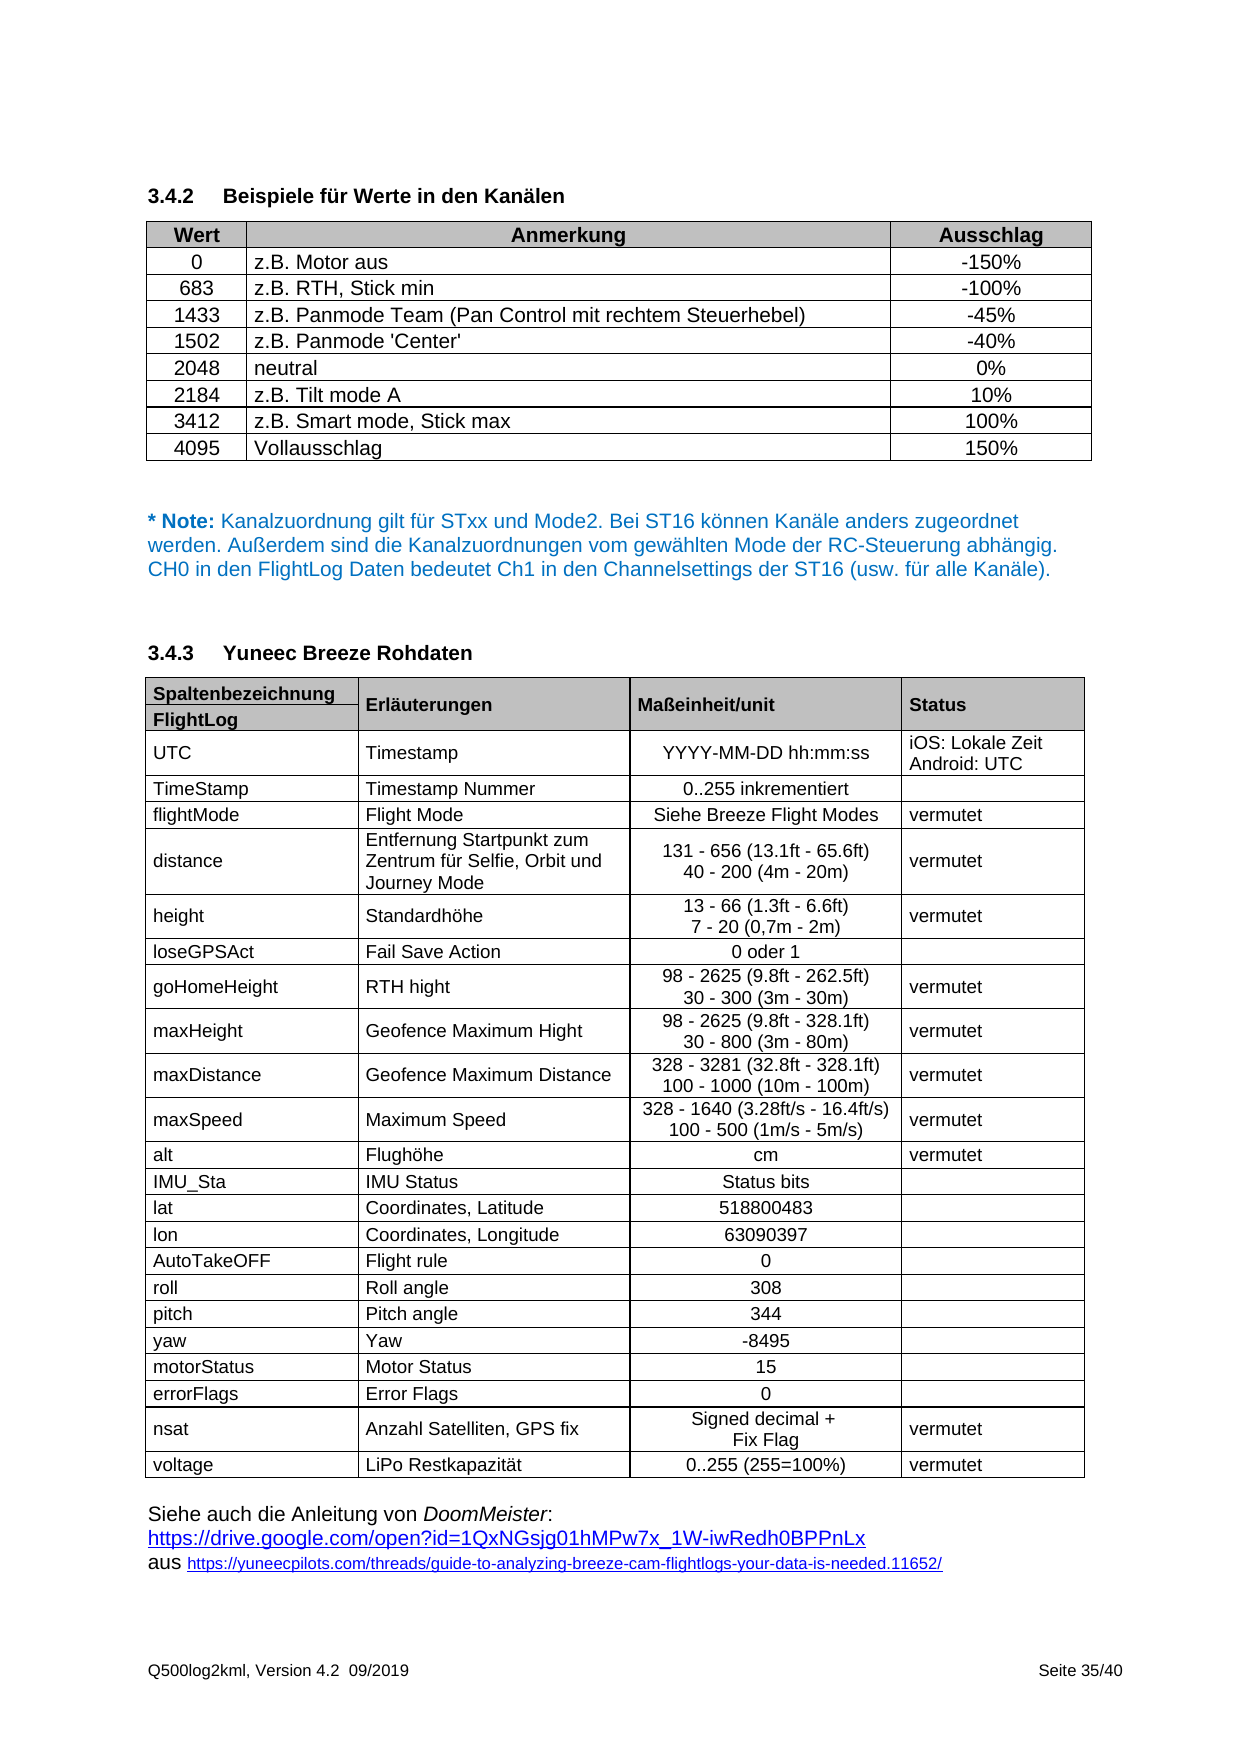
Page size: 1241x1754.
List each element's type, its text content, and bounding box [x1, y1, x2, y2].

table_cell 0 [631, 1248, 901, 1274]
table_cell Flight rule [359, 1248, 629, 1274]
table_cell Fail Save Action [359, 939, 629, 964]
table_cell Error Flags [359, 1381, 629, 1406]
table_cell maxSpeed [146, 1098, 358, 1141]
table_cell nsat [146, 1408, 358, 1451]
table_header Anmerkung [247, 222, 890, 247]
table_cell lat [146, 1195, 358, 1221]
table_cell 98 - 2625 (9.8ft - 328.1ft) 30 - 800 (3m - 80m) [631, 1009, 901, 1052]
table_cell z.B. Tilt mode A [247, 381, 890, 406]
table_cell AutoTakeOFF [146, 1248, 358, 1274]
table_cell -100% [891, 275, 1091, 300]
table_cell flightMode [146, 802, 358, 828]
table_header Status [902, 678, 1084, 730]
table_header Maßeinheit/unit [631, 678, 901, 730]
table_cell 0 [147, 248, 246, 274]
table_cell 3412 [147, 408, 246, 433]
table_cell Geofence Maximum Hight [359, 1009, 629, 1052]
table_cell lon [146, 1222, 358, 1247]
table_cell 2048 [147, 354, 246, 380]
table_cell 683 [147, 275, 246, 300]
table_header Erläuterungen [359, 678, 629, 730]
table_cell 328 - 3281 (32.8ft - 328.1ft) 100 - 1000 (10m - 100m) [631, 1054, 901, 1097]
table_cell 328 - 1640 (3.28ft/s - 16.4ft/s) 100 - 500 (1m/s - 5m/s) [631, 1098, 901, 1141]
table_cell cm [631, 1142, 901, 1167]
table_cell Timestamp [359, 731, 629, 774]
table_cell z.B. RTH, Stick min [247, 275, 890, 300]
text CH0 in den FlightLog Daten bedeutet Ch1 in den Channelsettings der ST16 (usw. für alle Kanäle). [148, 556, 1093, 580]
table_cell UTC [146, 731, 358, 774]
table_cell Roll angle [359, 1275, 629, 1300]
table_cell neutral [247, 354, 890, 380]
table_cell Coordinates, Longitude [359, 1222, 629, 1247]
table_cell IMU Status [359, 1169, 629, 1194]
table_cell [902, 1381, 1084, 1406]
table_cell 63090397 [631, 1222, 901, 1247]
table_cell 13 - 66 (1.3ft - 6.6ft) 7 - 20 (0,7m - 2m) [631, 895, 901, 938]
table_cell 1433 [147, 301, 246, 327]
table_cell [902, 939, 1084, 964]
table_cell Flughöhe [359, 1142, 629, 1167]
table_header Wert [147, 222, 246, 247]
table_cell Signed decimal + Fix Flag [631, 1408, 901, 1451]
table_cell vermutet [902, 1009, 1084, 1052]
table_cell alt [146, 1142, 358, 1167]
table_cell Timestamp Nummer [359, 776, 629, 801]
table_cell z.B. Panmode 'Center' [247, 328, 890, 353]
table_cell [902, 1301, 1084, 1327]
table_cell YYYY-MM-DD hh:mm:ss [631, 731, 901, 774]
table_cell -45% [891, 301, 1091, 327]
table_cell 98 - 2625 (9.8ft - 262.5ft) 30 - 300 (3m - 30m) [631, 965, 901, 1008]
table_cell [902, 1195, 1084, 1221]
table_cell 308 [631, 1275, 901, 1300]
table_cell -8495 [631, 1328, 901, 1353]
table_cell z.B. Motor aus [247, 248, 890, 274]
table_cell -40% [891, 328, 1091, 353]
table_cell [902, 1328, 1084, 1353]
table_cell [902, 1169, 1084, 1194]
table_cell vermutet [902, 1452, 1084, 1477]
table_cell vermutet [902, 1054, 1084, 1097]
table_cell loseGPSAct [146, 939, 358, 964]
table_cell [902, 1354, 1084, 1380]
table_header Spaltenbezeichnung [146, 678, 358, 704]
table_cell goHomeHeight [146, 965, 358, 1008]
table_cell 518800483 [631, 1195, 901, 1221]
table_cell Siehe Breeze Flight Modes [631, 802, 901, 828]
text aus https://yuneecpilots.com/threads/guide-to-analyzing-breeze-cam-flightlogs-your-data-is-needed.11652/ [148, 1550, 1093, 1574]
table_cell vermutet [902, 802, 1084, 828]
table_cell 0..255 (255=100%) [631, 1452, 901, 1477]
table_cell RTH hight [359, 965, 629, 1008]
table_cell z.B. Smart mode, Stick max [247, 408, 890, 433]
table_cell 2184 [147, 381, 246, 406]
table_cell [902, 1222, 1084, 1247]
table_cell Anzahl Satelliten, GPS fix [359, 1408, 629, 1451]
table_cell errorFlags [146, 1381, 358, 1406]
table_cell Entfernung Startpunkt zum Zentrum für Selfie, Orbit und Journey Mode [359, 829, 629, 893]
table_cell Vollausschlag [247, 434, 890, 459]
table_cell Flight Mode [359, 802, 629, 828]
table_cell Coordinates, Latitude [359, 1195, 629, 1221]
table_cell 0 oder 1 [631, 939, 901, 964]
table_cell TimeStamp [146, 776, 358, 801]
table_cell LiPo Restkapazität [359, 1452, 629, 1477]
table_cell 100% [891, 408, 1091, 433]
table_cell maxHeight [146, 1009, 358, 1052]
table_cell 10% [891, 381, 1091, 406]
table_cell 4095 [147, 434, 246, 459]
table_cell Maximum Speed [359, 1098, 629, 1141]
table_cell Geofence Maximum Distance [359, 1054, 629, 1097]
table_cell 15 [631, 1354, 901, 1380]
table_header Ausschlag [891, 222, 1091, 247]
table_cell 0% [891, 354, 1091, 380]
table_cell [902, 1248, 1084, 1274]
table_cell IMU_Sta [146, 1169, 358, 1194]
table_cell voltage [146, 1452, 358, 1477]
table_cell Status bits [631, 1169, 901, 1194]
table_cell 1502 [147, 328, 246, 353]
table_cell vermutet [902, 1142, 1084, 1167]
table_cell FlightLog [146, 705, 358, 730]
subtitle Yuneec Breeze Rohdaten [148, 641, 1093, 665]
table_cell 131 - 656 (13.1ft - 65.6ft) 40 - 200 (4m - 20m) [631, 829, 901, 893]
table_cell maxDistance [146, 1054, 358, 1097]
text * Note: Kanalzuordnung gilt für STxx und Mode2. Bei ST16 können Kanäle anders zugeordnet werden. Außerdem sind die Kanalzuordnungen vom gewählten Mode der RC-Steuerung abhängig. [148, 508, 1093, 556]
table_cell vermutet [902, 1098, 1084, 1141]
table_cell 0..255 inkrementiert [631, 776, 901, 801]
table_cell vermutet [902, 965, 1084, 1008]
table_cell motorStatus [146, 1354, 358, 1380]
text https://drive.google.com/open?id=1QxNGsjg01hMPw7x_1W-iwRedh0BPPnLx [148, 1526, 1093, 1550]
table_cell 150% [891, 434, 1091, 459]
table_cell vermutet [902, 895, 1084, 938]
table_cell yaw [146, 1328, 358, 1353]
table_cell roll [146, 1275, 358, 1300]
table_cell vermutet [902, 1408, 1084, 1451]
text Siehe auch die Anleitung von DoomMeister: [148, 1502, 1093, 1526]
subtitle Beispiele für Werte in den Kanälen [148, 184, 1093, 208]
table_cell [902, 776, 1084, 801]
table_cell Motor Status [359, 1354, 629, 1380]
table_cell Yaw [359, 1328, 629, 1353]
table_cell z.B. Panmode Team (Pan Control mit rechtem Steuerhebel) [247, 301, 890, 327]
table_cell [902, 1275, 1084, 1300]
table_cell 344 [631, 1301, 901, 1327]
table_cell Pitch angle [359, 1301, 629, 1327]
table_cell -150% [891, 248, 1091, 274]
table_cell vermutet [902, 829, 1084, 893]
table_cell 0 [631, 1381, 901, 1406]
table_cell iOS: Lokale Zeit Android: UTC [902, 731, 1084, 774]
table_cell distance [146, 829, 358, 893]
table_cell Standardhöhe [359, 895, 629, 938]
table_cell pitch [146, 1301, 358, 1327]
table_cell height [146, 895, 358, 938]
